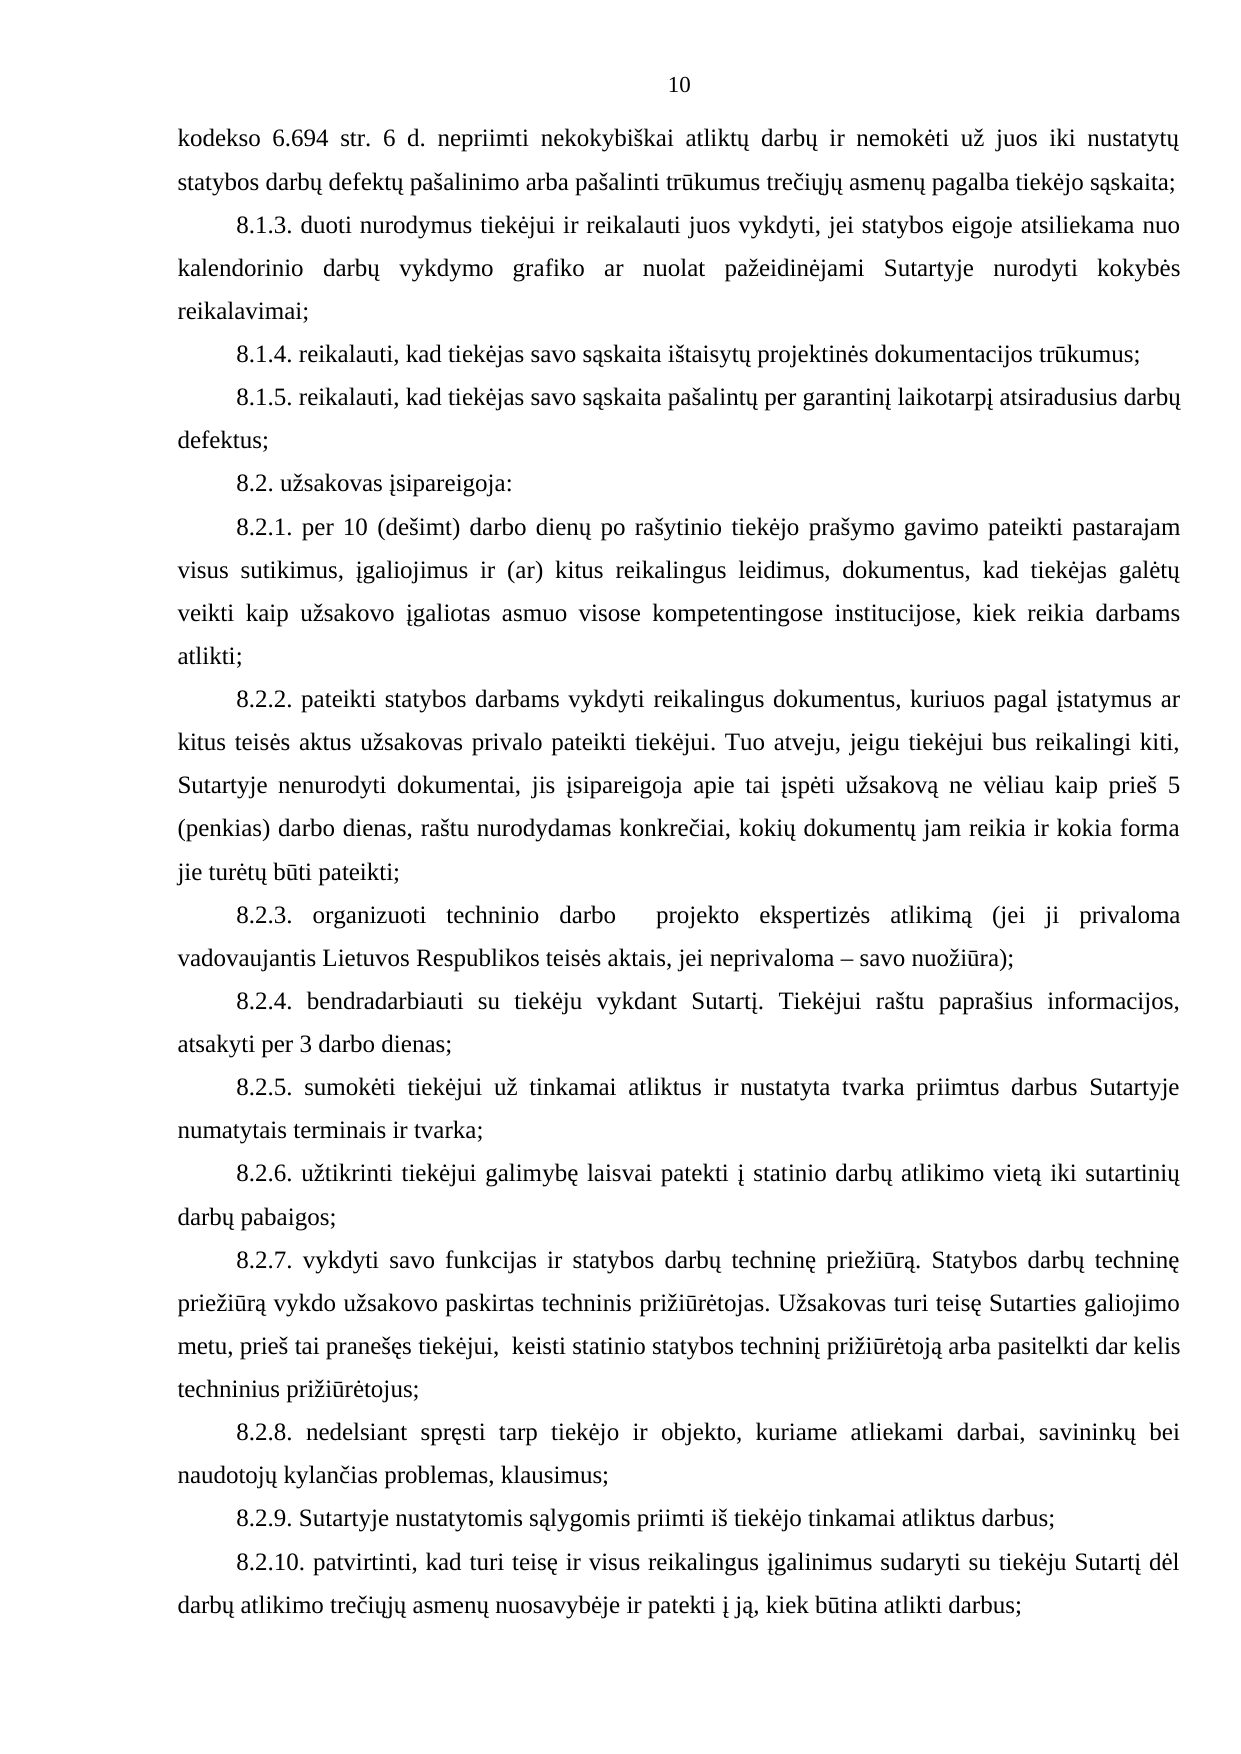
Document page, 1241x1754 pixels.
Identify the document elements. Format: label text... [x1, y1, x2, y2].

text 8.2.1. per 10 (dešimt) darbo dienų po rašytinio tiekėjo prašymo gavimo pateikti pastarajam visus sutikimus, įgaliojimus ir (ar) kitus reikalingus leidimus, dokumentus, kad tiekėjas galėtų veikti kaip užsakovo įgaliotas asmuo visose kompetentingose institucijose, kiek reikia darbams atlikti; [177, 512, 1181, 670]
text 8.1.3. duoti nurodymus tiekėjui ir reikalauti juos vykdyti, jei statybos eigoje atsiliekama nuo kalendorinio darbų vykdymo grafiko ar nuolat pažeidinėjami Sutartyje nurodyti kokybės reikalavimai; [177, 210, 1181, 325]
text 8.2.8. nedelsiant spręsti tarp tiekėjo ir objekto, kuriame atliekami darbai, savininkų bei naudotojų kylančias problemas, klausimus; [177, 1417, 1181, 1489]
text 8.2.10. patvirtinti, kad turi teisę ir visus reikalingus įgalinimus sudaryti su tiekėju Sutartį dėl darbų atlikimo trečiųjų asmenų nuosavybėje ir patekti į ją, kiek būtina atlikti darbus; [177, 1547, 1181, 1618]
text 8.2.5. sumokėti tiekėjui už tinkamai atliktus ir nustatyta tvarka priimtus darbus Sutartyje numatytais terminais ir tvarka; [177, 1072, 1181, 1144]
text 8.1.4. reikalauti, kad tiekėjas savo sąskaita ištaisytų projektinės dokumentacijos trūkumus; [177, 339, 1181, 368]
text kodekso 6.694 str. 6 d. nepriimti nekokybiškai atliktų darbų ir nemokėti už juos iki nustatytų statybos darbų defektų pašalinimo arba pašalinti trūkumus trečiųjų asmenų pagalba tiekėjo sąskaita; [177, 123, 1181, 195]
text 8.2.6. užtikrinti tiekėjui galimybę laisvai patekti į statinio darbų atlikimo vietą iki sutartinių darbų pabaigos; [177, 1158, 1181, 1230]
text 8.1.5. reikalauti, kad tiekėjas savo sąskaita pašalintų per garantinį laikotarpį atsiradusius darbų defektus; [177, 382, 1181, 454]
text 8.2.2. pateikti statybos darbams vykdyti reikalingus dokumentus, kuriuos pagal įstatymus ar kitus teisės aktus užsakovas privalo pateikti tiekėjui. Tuo atveju, jeigu tiekėjui bus reikalingi kiti, Sutartyje nenurodyti dokumentai, jis įsipareigoja apie tai įspėti užsakovą ne vėliau kaip prieš 5 (penkias) darbo dienas, raštu nurodydamas konkrečiai, kokių dokumentų jam reikia ir kokia forma jie turėtų būti pateikti; [177, 684, 1181, 885]
text 8.2.4. bendradarbiauti su tiekėju vykdant Sutartį. Tiekėjui raštu paprašius informacijos, atsakyti per 3 darbo dienas; [177, 986, 1181, 1058]
text 8.2.3. organizuoti techninio darbo projekto ekspertizės atlikimą (jei ji privaloma vadovaujantis Lietuvos Respublikos teisės aktais, jei neprivaloma – savo nuožiūra); [177, 900, 1181, 972]
text 8.2.9. Sutartyje nustatytomis sąlygomis priimti iš tiekėjo tinkamai atliktus darbus; [177, 1503, 1181, 1532]
text 8.2. užsakovas įsipareigoja: [177, 468, 1181, 497]
text 8.2.7. vykdyti savo funkcijas ir statybos darbų techninę priežiūrą. Statybos darbų techninę priežiūrą vykdo užsakovo paskirtas techninis prižiūrėtojas. Užsakovas turi teisę Sutarties galiojimo metu, prieš tai pranešęs tiekėjui, keisti statinio statybos techninį prižiūrėtoją arba pasitelkti dar kelis techninius prižiūrėtojus; [177, 1245, 1181, 1403]
